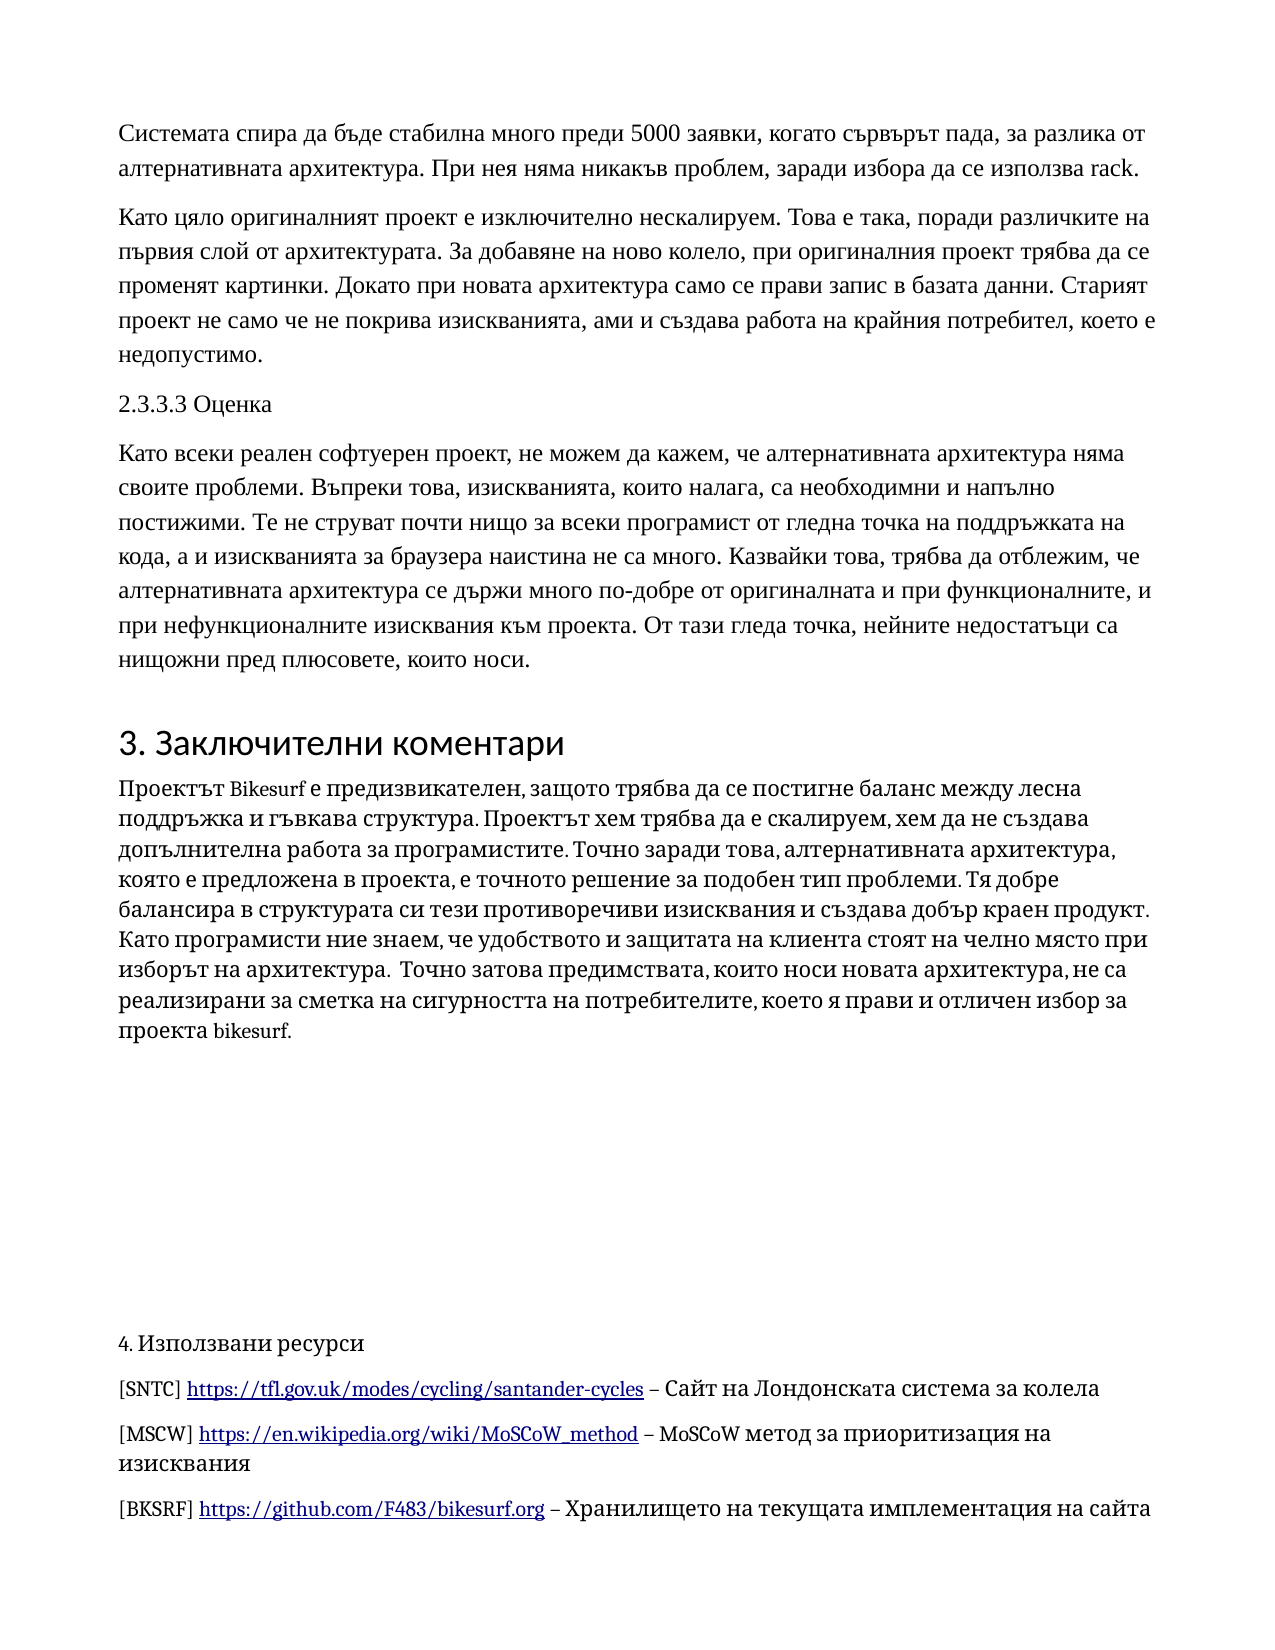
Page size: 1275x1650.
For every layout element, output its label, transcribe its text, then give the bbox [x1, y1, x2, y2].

text Системата спира да бъде стабилна много преди 5000 заявки, когато сървърът пада, за разлика от алтернативната архитектура. При нея няма никакъв проблем, заради избора да се използва rack. [118, 118, 1157, 181]
text [BKSRF] https://github.com/F483/bikesurf.org – Хранилището на текущата имплементация на сайта [118, 1497, 1157, 1522]
text 4. Използвани ресурси [118, 1332, 1157, 1357]
text Проектът Bikesurf е предизвикателен, защото трябва да се постигне баланс между лесна поддръжка и гъвкава структура. Проектът хем трябва да е скалируем, хем да не създава допълнителна работа за програмистите. Точно заради това, алтернативната архитектура, която е предложена в проекта, е точното решение за подобен тип проблеми. Тя добре балансира в структурата си тези противоречиви изисквания и създава добър краен продукт. Като програмисти ние знаем, че удобството и защитата на клиента стоят на челно място при изборът на архитектура. Точно затова предимствата, които носи новата архитектура, не са реализирани за сметка на сигурността на потребителите, което я прави и отличен избор за проекта bikesurf. [118, 777, 1157, 1044]
text Като всеки реален софтуерен проект, не можем да кажем, че алтернативната архитектура няма своите проблеми. Въпреки това, изискванията, които налага, са необходимни и напълно постижими. Те не струват почти нищо за всеки програмист от гледна точка на поддръжката на кода, а и изискванията за браузера наистина не са много. Казвайки това, трябва да отблежим, че алтернативната архитектура се държи много по-добре от оригиналната и при функционалните, и при нефункционалните изисквания към проекта. От тази гледа точка, нейните недостатъци са нищожни пред плюсовете, които носи. [118, 438, 1157, 673]
text [SNTC] https://tfl.gov.uk/modes/cycling/santander-cycles – Сайт на Лондонскaта система за колела [118, 1377, 1157, 1402]
text Като цяло оригиналният проект е изключително нескалируем. Това е така, поради различките на първия слой от архитектурата. За добавяне на ново колело, при оригиналния проект трябва да се променят картинки. Докато при новата архитектура само се прави запис в базата данни. Старият проект не само че не покрива изискванията, ами и създава работа на крайния потребител, което е недопустимо. [118, 202, 1157, 368]
subtitle 3. Заключителни коментари [118, 719, 1157, 764]
text [MSCW] https://en.wikipedia.org/wiki/MoSCoW_method – MoSCoW метод за приоритизация на изисквания [118, 1422, 1157, 1477]
text 2.3.3.3 Оценка [118, 389, 1157, 417]
